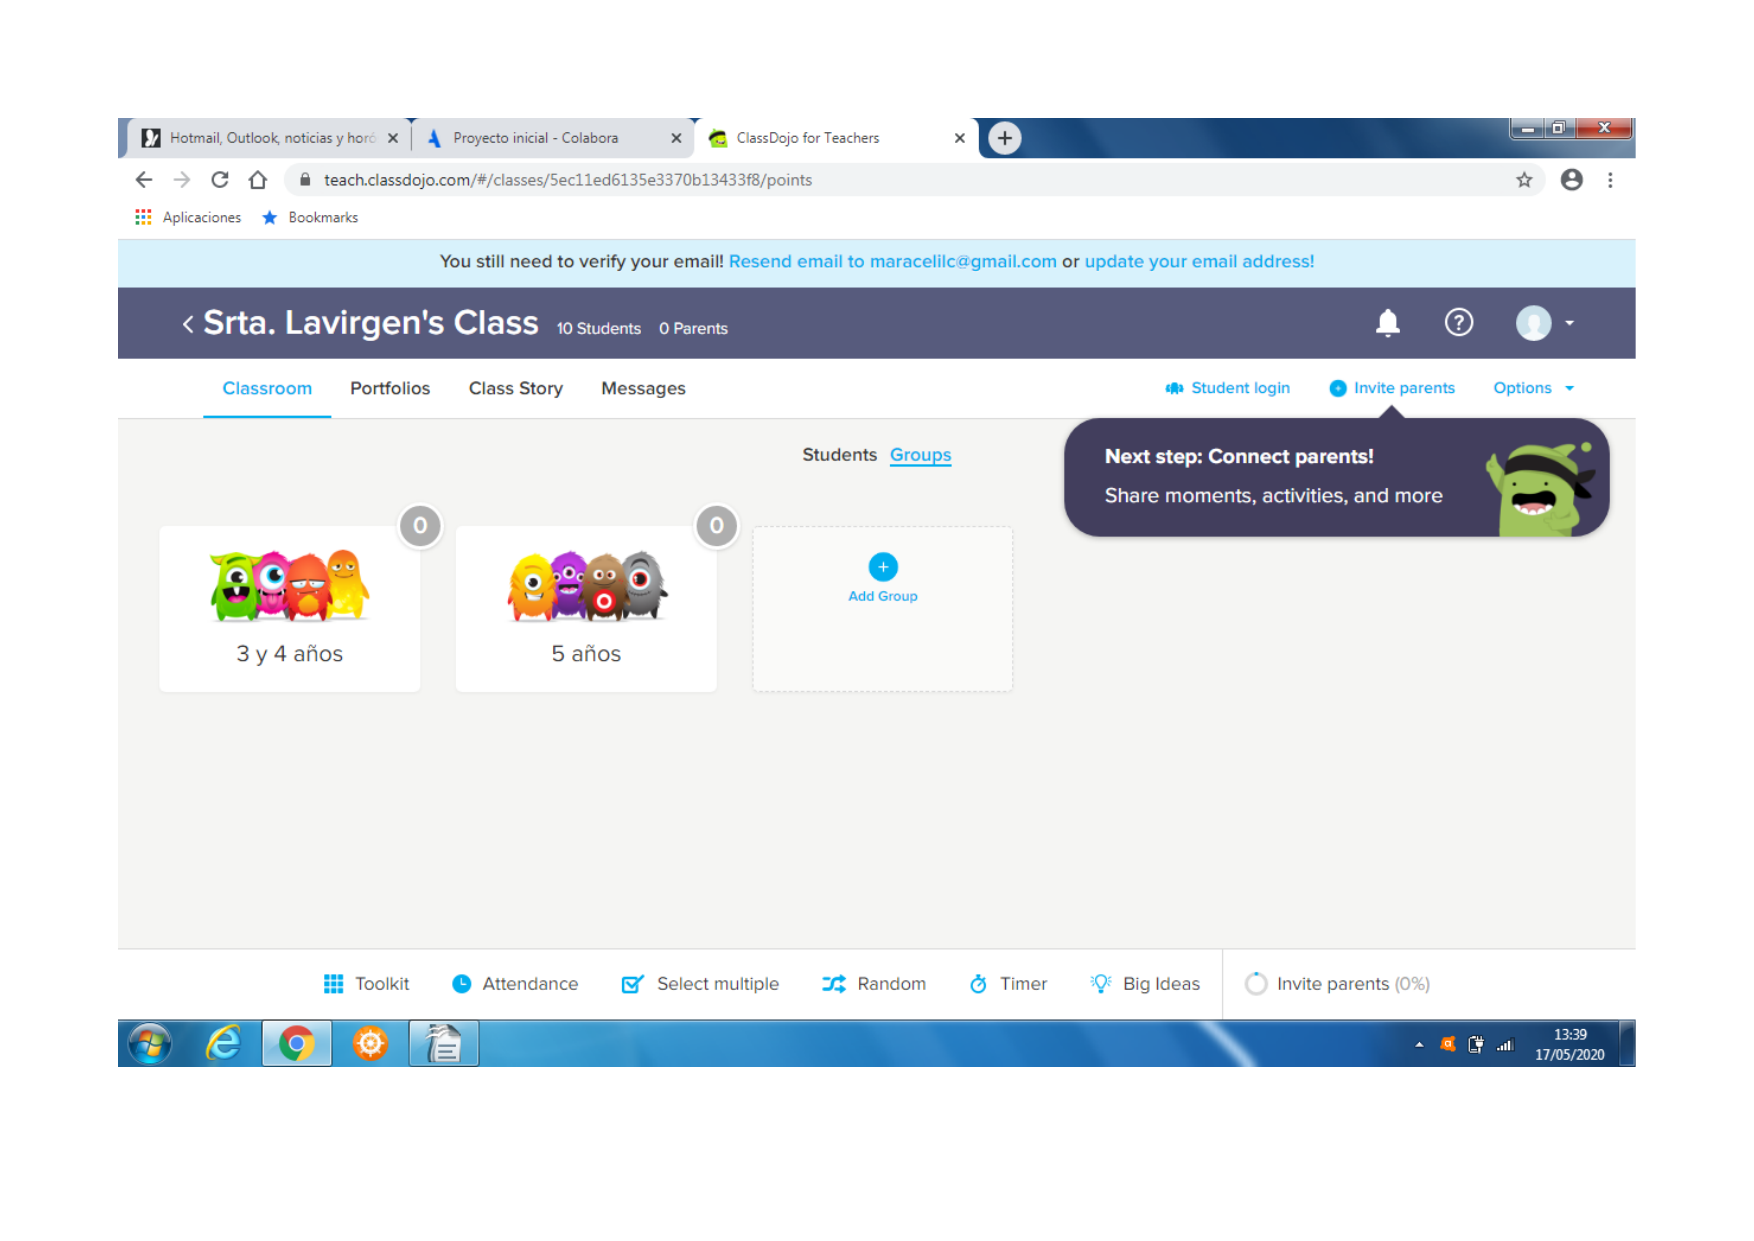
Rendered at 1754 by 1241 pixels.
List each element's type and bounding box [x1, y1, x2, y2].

picture [118, 118, 1636, 1067]
